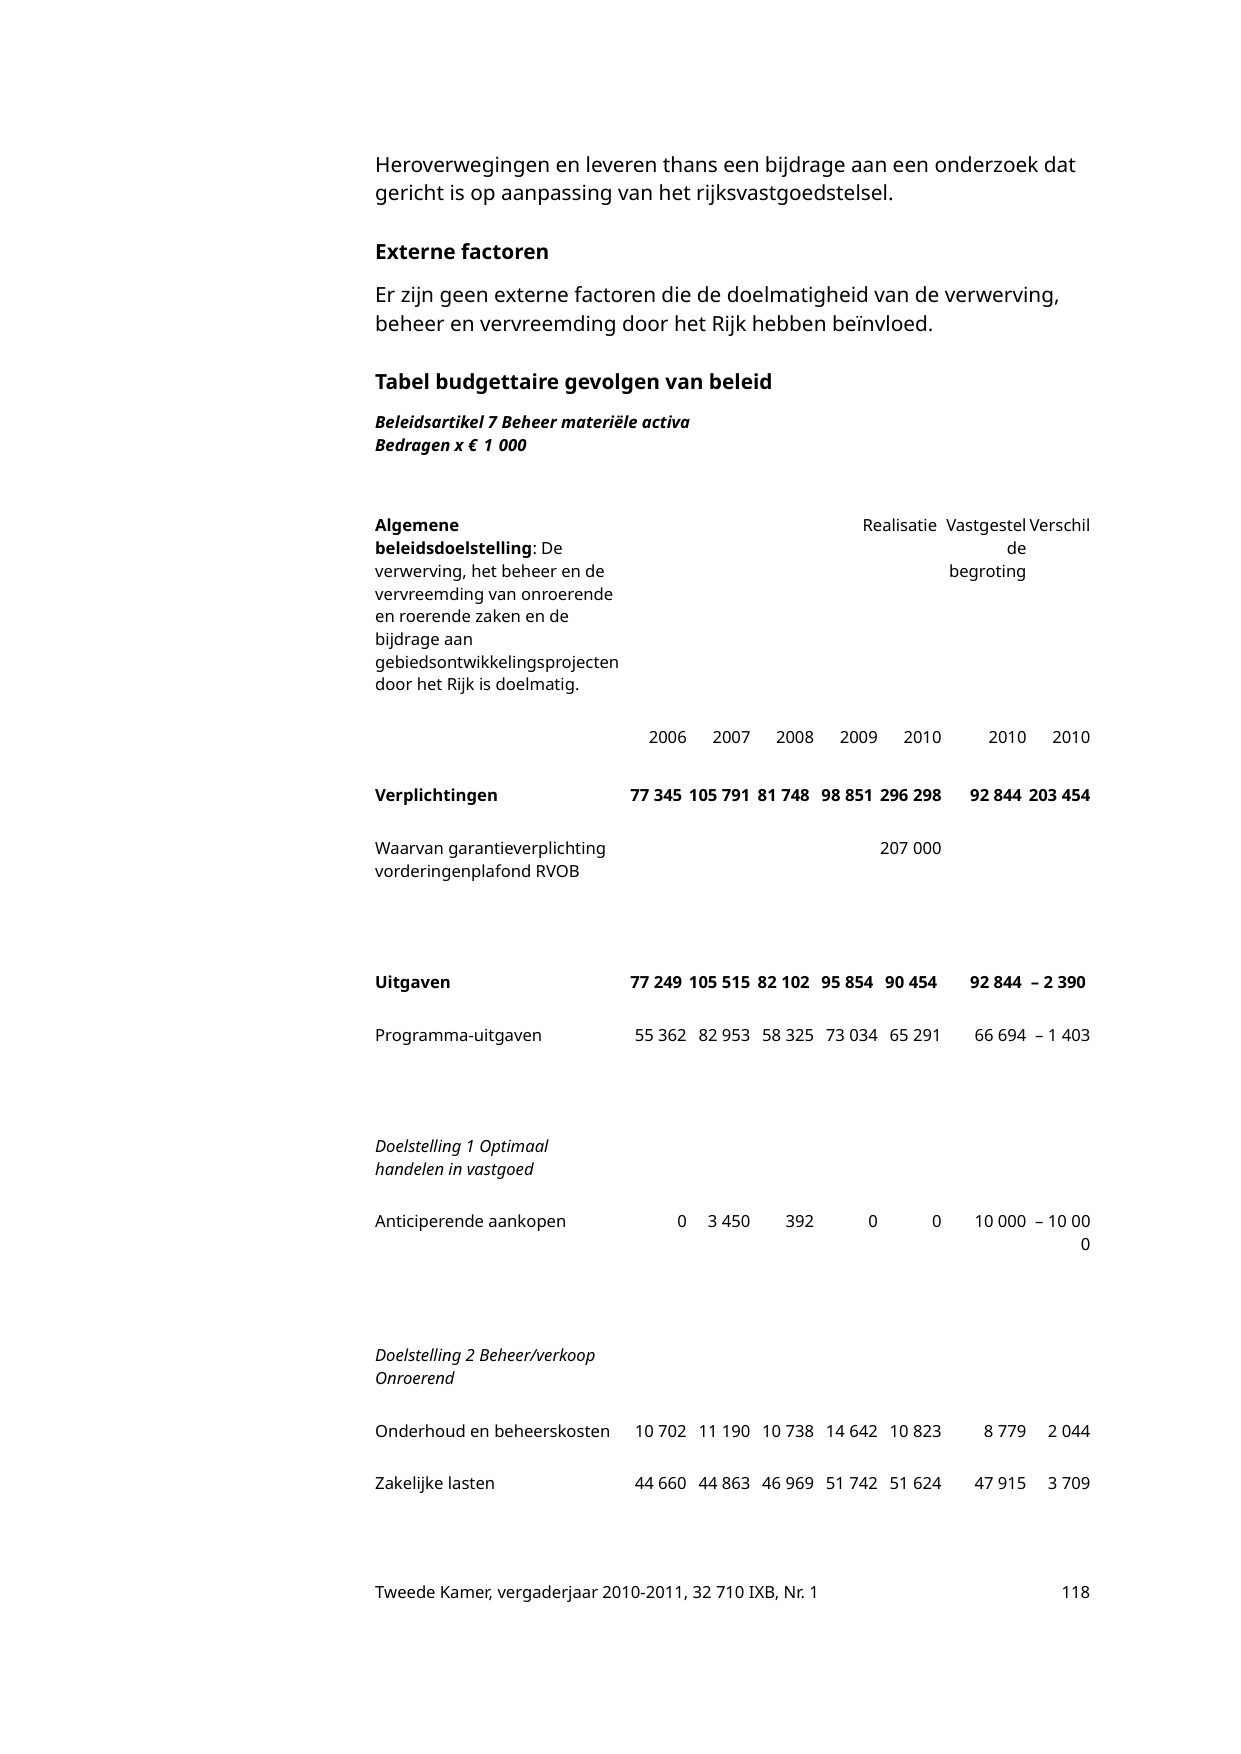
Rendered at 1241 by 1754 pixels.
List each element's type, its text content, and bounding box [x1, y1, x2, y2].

table_cell 105 515 [686, 971, 750, 1023]
table_cell 65 291 [878, 1023, 941, 1076]
table_cell [878, 1285, 941, 1344]
table_cell [750, 912, 814, 971]
table_cell 95 854 [814, 971, 878, 1023]
table_cell [814, 1135, 878, 1210]
table_cell – 1 403 [1026, 1023, 1090, 1076]
table_cell [686, 912, 750, 971]
text Externe factoren [375, 237, 1090, 265]
table_cell [623, 1076, 686, 1134]
table_cell Waarvan garantieverplichting vorderingenplafond RVOB [375, 837, 623, 912]
table_cell [1026, 1285, 1090, 1344]
table_cell [686, 1076, 750, 1134]
table_cell [623, 1285, 686, 1344]
table_header Algemene beleidsdoelstelling: De verwerving, het beheer en de vervreemding van onroerende en roerende zaken en de bijdrage aan gebiedsontwikkelingsprojecten door het Rijk is doelmatig. [375, 514, 623, 726]
table_header Verschil [1026, 514, 1090, 726]
table_cell 10 000 [941, 1210, 1026, 1285]
text Heroverwegingen en leveren thans een bijdrage aan een onderzoek dat gericht is op aanpassing van het rijksvastgoedstelsel. [375, 150, 1090, 207]
table_cell 98 851 [814, 784, 878, 837]
text Bedragen x € 1 000 [375, 433, 1090, 456]
table_cell Onderhoud en beheerskosten [375, 1419, 623, 1472]
table_header Vastgestelde begroting [941, 514, 1026, 726]
table_cell Uitgaven [375, 971, 623, 1023]
table_cell [1026, 912, 1090, 971]
table_cell [1026, 1135, 1090, 1210]
table_cell 203 454 [1026, 784, 1090, 837]
table_cell Zakelijke lasten [375, 1472, 623, 1524]
table_cell [814, 837, 878, 912]
table_cell 2006 [623, 726, 686, 784]
table_cell [375, 912, 623, 971]
table_cell [375, 1076, 623, 1134]
table_cell Programma-uitgaven [375, 1023, 623, 1076]
table_cell 82 102 [750, 971, 814, 1023]
table_cell 8 779 [941, 1419, 1026, 1472]
table_cell 92 844 [941, 784, 1026, 837]
table_cell 90 454 [878, 971, 941, 1023]
table_cell 3 450 [686, 1210, 750, 1285]
table_cell [814, 1076, 878, 1134]
table_cell Anticiperende aankopen [375, 1210, 623, 1285]
table_cell 47 915 [941, 1472, 1026, 1524]
table_cell 58 325 [750, 1023, 814, 1076]
table_cell [941, 1135, 1026, 1210]
table_cell [623, 1344, 686, 1419]
table_cell [623, 912, 686, 971]
table_cell [878, 1344, 941, 1419]
table_cell [1026, 837, 1090, 912]
table_cell [750, 1344, 814, 1419]
table_cell Doelstelling 2 Beheer/verkoop Onroerend [375, 1344, 623, 1419]
table_cell 44 863 [686, 1472, 750, 1524]
table_cell 51 624 [878, 1472, 941, 1524]
table_cell 2010 [941, 726, 1026, 784]
table_cell 2009 [814, 726, 878, 784]
table_cell 2010 [1026, 726, 1090, 784]
table_cell 2008 [750, 726, 814, 784]
table_cell 82 953 [686, 1023, 750, 1076]
table_cell 66 694 [941, 1023, 1026, 1076]
table_cell 10 823 [878, 1419, 941, 1472]
table_cell 3 709 [1026, 1472, 1090, 1524]
table_cell [814, 1285, 878, 1344]
table_cell [878, 912, 941, 971]
table_cell 2007 [686, 726, 750, 784]
table_cell [941, 1285, 1026, 1344]
table_cell 2010 [878, 726, 941, 784]
table_cell [686, 1285, 750, 1344]
table_cell [878, 1076, 941, 1134]
table_cell [941, 912, 1026, 971]
table_cell 0 [814, 1210, 878, 1285]
table_cell [878, 1135, 941, 1210]
table_cell 92 844 [941, 971, 1026, 1023]
table_cell [941, 837, 1026, 912]
table_cell – 2 390 [1026, 971, 1090, 1023]
table_cell 2 044 [1026, 1419, 1090, 1472]
table_cell [623, 1135, 686, 1210]
table_cell 0 [878, 1210, 941, 1285]
table_cell [623, 837, 686, 912]
table_cell Doelstelling 1 Optimaal handelen in vastgoed [375, 1135, 623, 1210]
table_cell 14 642 [814, 1419, 878, 1472]
table_cell [1026, 1076, 1090, 1134]
table_cell 11 190 [686, 1419, 750, 1472]
table_cell [1026, 1344, 1090, 1419]
table_cell [686, 1135, 750, 1210]
table_cell Verplichtingen [375, 784, 623, 837]
text Beleidsartikel 7 Beheer materiële activa [375, 411, 1090, 433]
table_cell [814, 1344, 878, 1419]
table_cell 73 034 [814, 1023, 878, 1076]
table_cell – 10 000 [1026, 1210, 1090, 1285]
table_cell 81 748 [750, 784, 814, 837]
text Er zijn geen externe factoren die de doelmatigheid van de verwerving, beheer en vervreemding door het Rijk hebben beïnvloed. [375, 280, 1090, 337]
table_cell 77 345 [623, 784, 686, 837]
table_cell [750, 1076, 814, 1134]
table_cell 392 [750, 1210, 814, 1285]
table_cell [375, 726, 623, 784]
table_cell 46 969 [750, 1472, 814, 1524]
table_cell 44 660 [623, 1472, 686, 1524]
table_cell 0 [623, 1210, 686, 1285]
table_cell [750, 1285, 814, 1344]
table_cell [941, 1076, 1026, 1134]
table_cell [686, 837, 750, 912]
table_cell [686, 1344, 750, 1419]
table_header Realisatie [623, 514, 941, 726]
table_cell 10 702 [623, 1419, 686, 1472]
table_cell 296 298 [878, 784, 941, 837]
table_cell 10 738 [750, 1419, 814, 1472]
table_cell 51 742 [814, 1472, 878, 1524]
text Tabel budgettaire gevolgen van beleid [375, 367, 1090, 396]
table_cell [750, 1135, 814, 1210]
table_cell [750, 837, 814, 912]
table_cell [375, 1285, 623, 1344]
table_cell 105 791 [686, 784, 750, 837]
table_cell 77 249 [623, 971, 686, 1023]
table_cell 55 362 [623, 1023, 686, 1076]
table_cell 207 000 [878, 837, 941, 912]
table_cell [814, 912, 878, 971]
table_cell [941, 1344, 1026, 1419]
